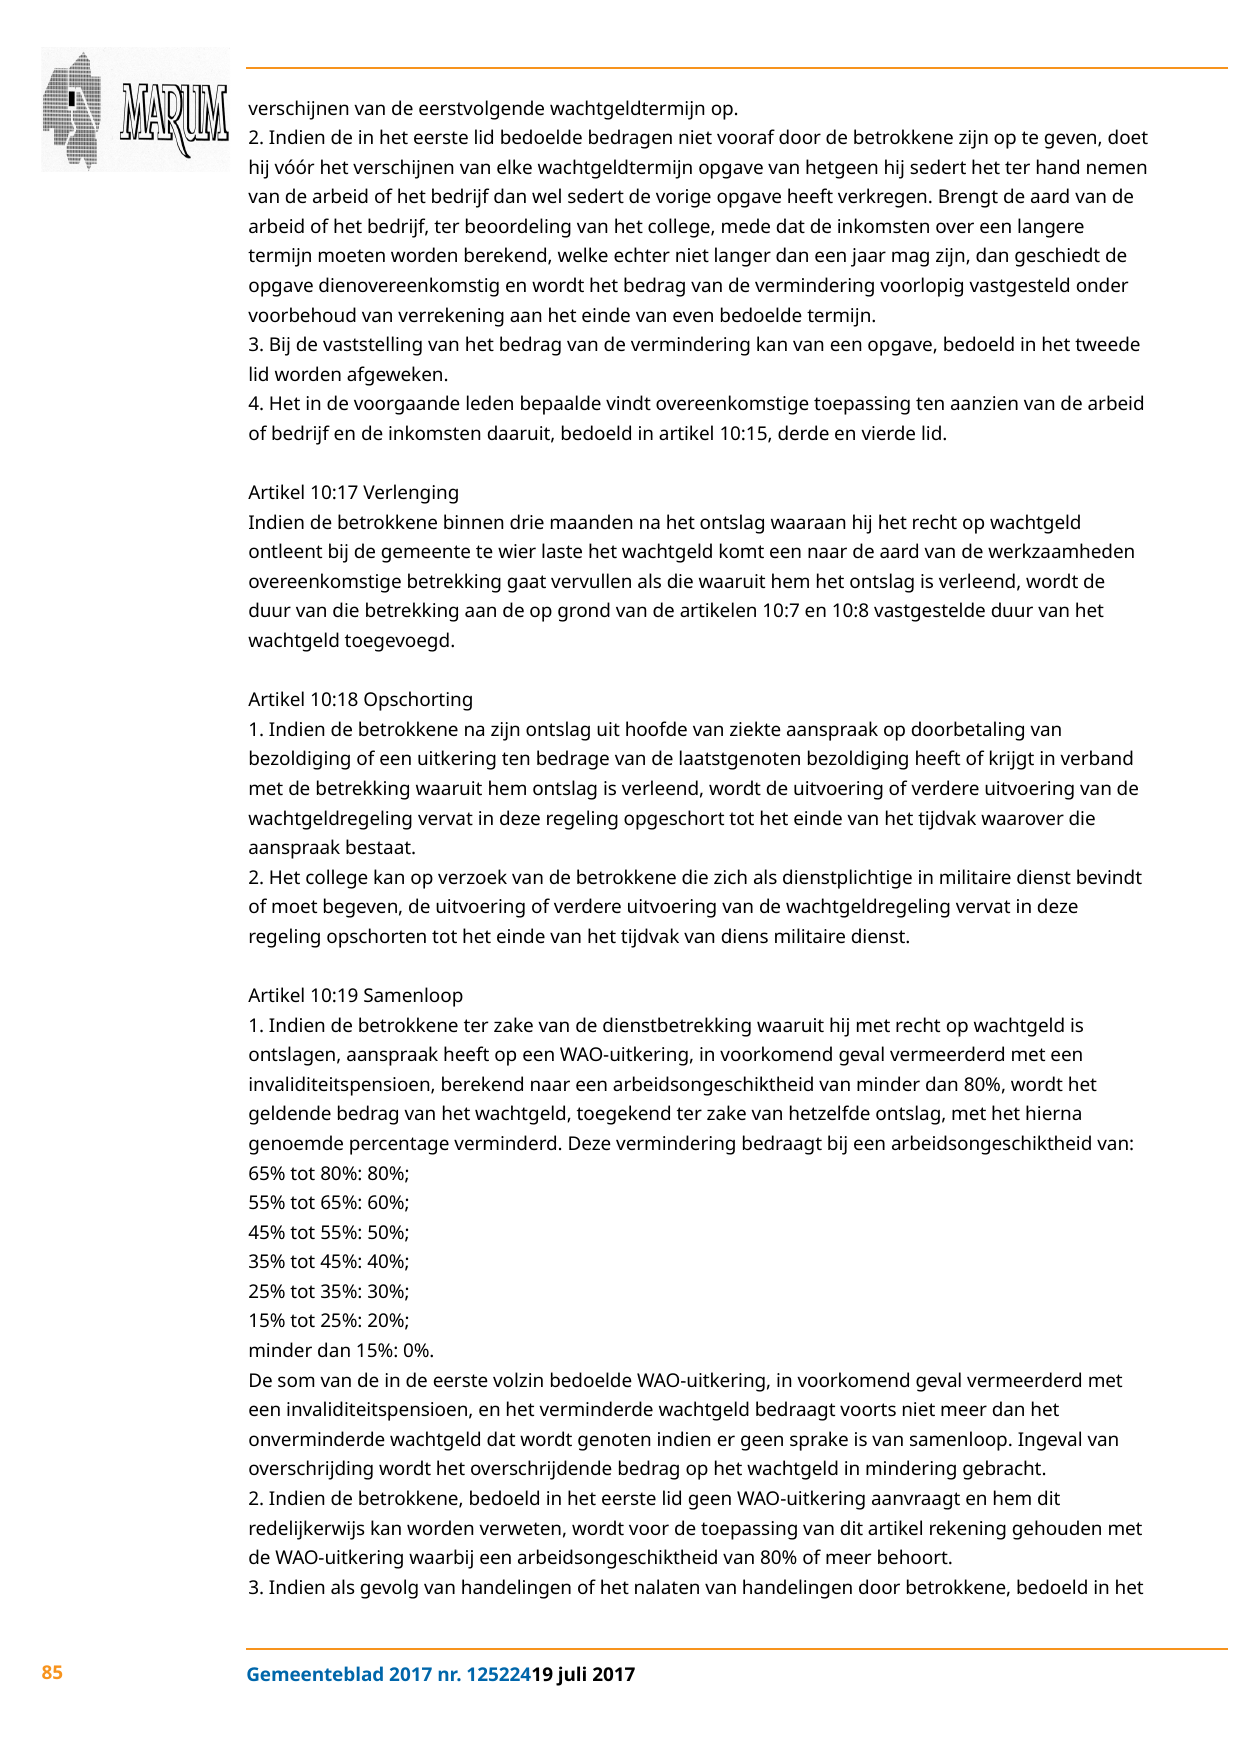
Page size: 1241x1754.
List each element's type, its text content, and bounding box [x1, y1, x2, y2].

text verschijnen van de eerstvolgende wachtgeldtermijn op. [248, 95, 1152, 121]
text 65% tot 80%: 80%; [248, 1160, 1152, 1186]
text 45% tot 55%: 50%; [248, 1219, 1152, 1245]
text 25% tot 35%: 30%; [248, 1278, 1152, 1304]
text 35% tot 45%: 40%; [248, 1248, 1152, 1274]
text minder dan 15%: 0%. [248, 1337, 1152, 1363]
text Indien de betrokkene binnen drie maanden na het ontslag waaraan hij het recht op wachtgeld ontleent bij de gemeente te wier laste het wachtgeld komt een naar de aard van de werkzaamheden overeenkomstige betrekking gaat vervullen als die waaruit hem het ontslag is verleend, wordt de duur van die betrekking aan de op grond van de artikelen 10:7 en 10:8 vastgestelde duur van het wachtgeld toegevoegd. [248, 509, 1152, 653]
text 1. Indien de betrokkene ter zake van de dienstbetrekking waaruit hij met recht op wachtgeld is ontslagen, aanspraak heeft op een WAO-uitkering, in voorkomend geval vermeerderd met een invaliditeitspensioen, berekend naar een arbeidsongeschiktheid van minder dan 80%, wordt het geldende bedrag van het wachtgeld, toegekend ter zake van hetzelfde ontslag, met het hierna genoemde percentage verminderd. Deze vermindering bedraagt bij een arbeidsongeschiktheid van: [248, 1012, 1152, 1156]
text 2. Het college kan op verzoek van de betrokkene die zich als dienstplichtige in militaire dienst bevindt of moet begeven, de uitvoering of verdere uitvoering van de wachtgeldregeling vervat in deze regeling opschorten tot het einde van het tijdvak van diens militaire dienst. [248, 864, 1152, 949]
picture [41, 47, 231, 172]
text Artikel 10:17 Verlenging [248, 479, 1152, 505]
text Artikel 10:18 Opschorting [248, 686, 1152, 712]
text 2. Indien de in het eerste lid bedoelde bedragen niet vooraf door de betrokkene zijn op te geven, doet hij vóór het verschijnen van elke wachtgeldtermijn opgave van hetgeen hij sedert het ter hand nemen van de arbeid of het bedrijf dan wel sedert de vorige opgave heeft verkregen. Brengt de aard van de arbeid of het bedrijf, ter beoordeling van het college, mede dat de inkomsten over een langere termijn moeten worden berekend, welke echter niet langer dan een jaar mag zijn, dan geschiedt de opgave dienovereenkomstig en wordt het bedrag van de vermindering voorlopig vastgesteld onder voorbehoud van verrekening aan het einde van even bedoelde termijn. [248, 124, 1152, 328]
text 3. Indien als gevolg van handelingen of het nalaten van handelingen door betrokkene, bedoeld in het [248, 1574, 1152, 1600]
text 15% tot 25%: 20%; [248, 1308, 1152, 1333]
text 4. Het in de voorgaande leden bepaalde vindt overeenkomstige toepassing ten aanzien van de arbeid of bedrijf en de inkomsten daaruit, bedoeld in artikel 10:15, derde en vierde lid. [248, 391, 1152, 446]
text De som van de in de eerste volzin bedoelde WAO-uitkering, in voorkomend geval vermeerderd met een invaliditeitspensioen, en het verminderde wachtgeld bedraagt voorts niet meer dan het onverminderde wachtgeld dat wordt genoten indien er geen sprake is van samenloop. Ingeval van overschrijding wordt het overschrijdende bedrag op het wachtgeld in mindering gebracht. [248, 1367, 1152, 1481]
text 2. Indien de betrokkene, bedoeld in het eerste lid geen WAO-uitkering aanvraagt en hem dit redelijkerwijs kan worden verweten, wordt voor de toepassing van dit artikel rekening gehouden met de WAO-uitkering waarbij een arbeidsongeschiktheid van 80% of meer behoort. [248, 1485, 1152, 1570]
text 1. Indien de betrokkene na zijn ontslag uit hoofde van ziekte aanspraak op doorbetaling van bezoldiging of een uitkering ten bedrage van de laatstgenoten bezoldiging heeft of krijgt in verband met de betrekking waaruit hem ontslag is verleend, wordt de uitvoering of verdere uitvoering van de wachtgeldregeling vervat in deze regeling opgeschort tot het einde van het tijdvak waarover die aanspraak bestaat. [248, 716, 1152, 860]
text Artikel 10:19 Samenloop [248, 982, 1152, 1008]
text 3. Bij de vaststelling van het bedrag van de vermindering kan van een opgave, bedoeld in het tweede lid worden afgeweken. [248, 331, 1152, 387]
text 55% tot 65%: 60%; [248, 1189, 1152, 1215]
